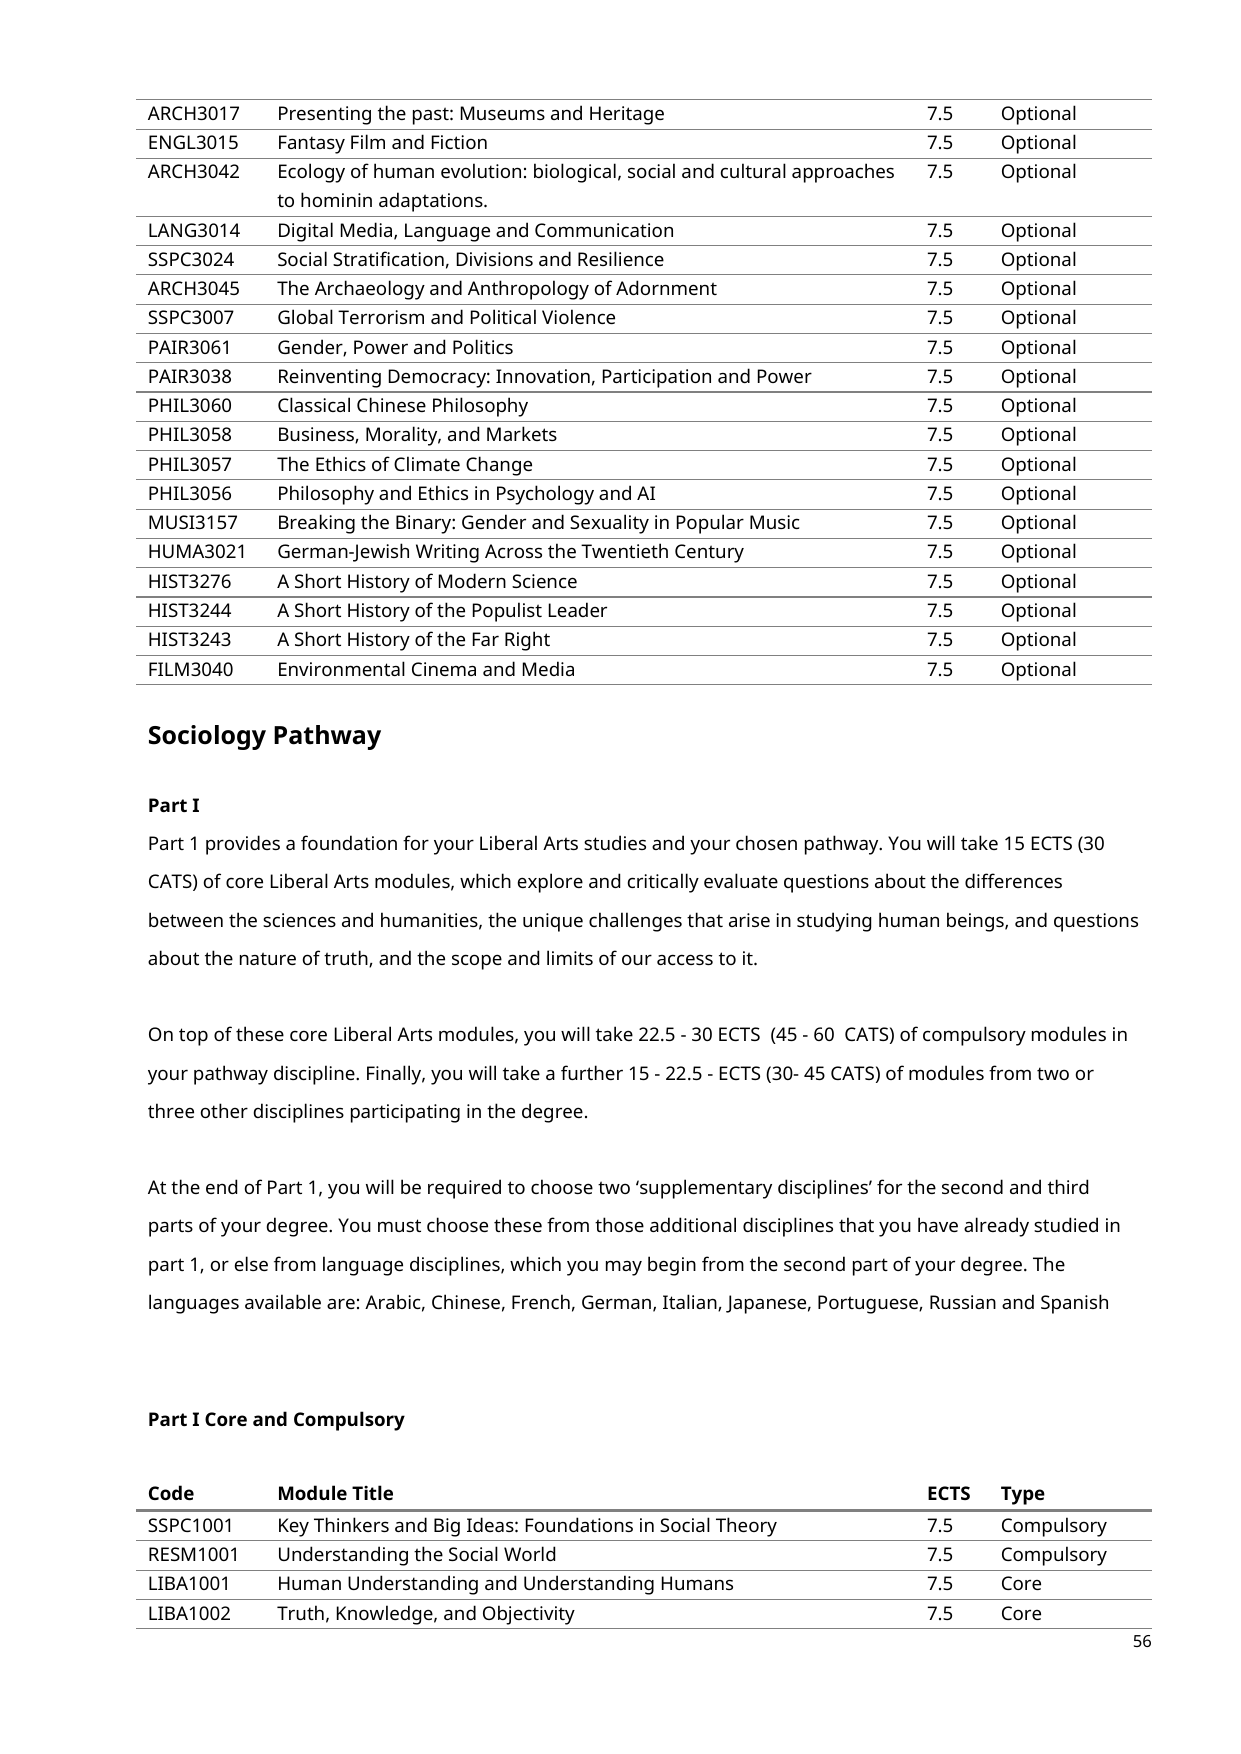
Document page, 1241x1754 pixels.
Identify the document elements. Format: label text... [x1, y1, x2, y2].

table_cell Optional [989, 568, 1152, 596]
table_cell Ecology of human evolution: biological, social and cultural approaches to hominin adaptations. [266, 159, 916, 216]
table_cell 7.5 [916, 393, 989, 421]
table_cell Part I Core and Compulsory [136, 1368, 1152, 1481]
table_cell Philosophy and Ethics in Psychology and AI [266, 480, 916, 508]
table_cell 7.5 [916, 656, 989, 684]
table_cell Optional [989, 363, 1152, 391]
table_cell 7.5 [916, 1571, 989, 1599]
table_cell 7.5 [916, 217, 989, 245]
table_cell Optional [989, 480, 1152, 508]
table_cell FILM3040 [136, 656, 266, 684]
table_cell Digital Media, Language and Communication [266, 217, 916, 245]
table_cell Optional [989, 275, 1152, 304]
table_cell RESM1001 [136, 1541, 266, 1569]
table_cell 7.5 [916, 422, 989, 450]
table_cell PHIL3058 [136, 422, 266, 450]
table_cell 7.5 [916, 539, 989, 567]
table_cell 7.5 [916, 598, 989, 626]
table_cell ARCH3045 [136, 275, 266, 304]
table_cell Optional [989, 539, 1152, 567]
table_cell 7.5 [916, 480, 989, 508]
table_cell Optional [989, 130, 1152, 158]
table_cell ARCH3042 [136, 159, 266, 216]
table_cell 7.5 [916, 130, 989, 158]
table_cell Optional [989, 451, 1152, 479]
table_cell Optional [989, 598, 1152, 626]
table_cell Presenting the past: Museums and Heritage [266, 100, 916, 128]
table_cell PHIL3060 [136, 393, 266, 421]
table_cell Module Title [266, 1481, 916, 1509]
table_cell Optional [989, 422, 1152, 450]
table_cell PAIR3038 [136, 363, 266, 391]
table_cell Gender, Power and Politics [266, 334, 916, 362]
table_cell Optional [989, 627, 1152, 655]
table_cell Optional [989, 334, 1152, 362]
table_cell 7.5 [916, 334, 989, 362]
table_cell The Archaeology and Anthropology of Adornment [266, 275, 916, 304]
table_cell A Short History of Modern Science [266, 568, 916, 596]
table_cell Breaking the Binary: Gender and Sexuality in Popular Music [266, 510, 916, 538]
table_cell ENGL3015 [136, 130, 266, 158]
table_cell Environmental Cinema and Media [266, 656, 916, 684]
table_cell Global Terrorism and Political Violence [266, 305, 916, 333]
table_cell PHIL3057 [136, 451, 266, 479]
table_cell A Short History of the Far Right [266, 627, 916, 655]
table_cell German-Jewish Writing Across the Twentieth Century [266, 539, 916, 567]
table_cell Social Stratification, Divisions and Resilience [266, 246, 916, 274]
table_cell 7.5 [916, 510, 989, 538]
table_cell Human Understanding and Understanding Humans [266, 1571, 916, 1599]
table_cell Type [989, 1481, 1152, 1509]
table_cell SSPC3007 [136, 305, 266, 333]
table_cell 7.5 [916, 275, 989, 304]
table_cell 7.5 [916, 451, 989, 479]
table_cell Key Thinkers and Big Ideas: Foundations in Social Theory [266, 1512, 916, 1540]
table_cell MUSI3157 [136, 510, 266, 538]
table_cell HIST3243 [136, 627, 266, 655]
table_cell 7.5 [916, 568, 989, 596]
table_cell Optional [989, 159, 1152, 216]
table_cell Core [989, 1600, 1152, 1628]
table_cell Reinventing Democracy: Innovation, Participation and Power [266, 363, 916, 391]
table_cell PHIL3056 [136, 480, 266, 508]
table_cell 7.5 [916, 1512, 989, 1540]
table_cell Part I Part 1 provides a foundation for your Liberal Arts studies and your chosen pathway. You will take 15 ECTS (30 CATS) of core Liberal Arts modules, which explore and critically evaluate questions about the differences between the sciences and humanities, the unique challenges that arise in studying human beings, and questions about the nature of truth, and the scope and limits of our access to it. On top of these core Liberal Arts modules, you will take 22.5 - 30 ECTS (45 - 60 CATS) of compulsory modules in your pathway discipline. Finally, you will take a further 15 - 22.5 - ECTS (30- 45 CATS) of modules from two or three other disciplines participating in the degree. At the end of Part 1, you will be required to choose two ‘supplementary disciplines’ for the second and third parts of your degree. You must choose these from those additional disciplines that you have already studied in part 1, or else from language disciplines, which you may begin from the second part of your degree. The languages available are: Arabic, Chinese, French, German, Italian, Japanese, Portuguese, Russian and Spanish [136, 754, 1152, 1368]
table_cell A Short History of the Populist Leader [266, 598, 916, 626]
table_cell 7.5 [916, 627, 989, 655]
table_cell 7.5 [916, 246, 989, 274]
table_cell LIBA1002 [136, 1600, 266, 1628]
table_cell LIBA1001 [136, 1571, 266, 1599]
table_cell Optional [989, 305, 1152, 333]
table_cell Optional [989, 510, 1152, 538]
table_cell 7.5 [916, 305, 989, 333]
table_cell Core [989, 1571, 1152, 1599]
table_cell Optional [989, 217, 1152, 245]
table_cell Fantasy Film and Fiction [266, 130, 916, 158]
table_cell ARCH3017 [136, 100, 266, 128]
table_cell Business, Morality, and Markets [266, 422, 916, 450]
table_cell Truth, Knowledge, and Objectivity [266, 1600, 916, 1628]
table_cell PAIR3061 [136, 334, 266, 362]
table_cell 7.5 [916, 100, 989, 128]
table_cell Code [136, 1481, 266, 1509]
table_cell Sociology Pathway [136, 685, 1152, 754]
table_cell Optional [989, 246, 1152, 274]
table_cell SSPC1001 [136, 1512, 266, 1540]
table_cell 7.5 [916, 363, 989, 391]
table_cell ECTS [916, 1481, 989, 1509]
table_cell HUMA3021 [136, 539, 266, 567]
table_cell Understanding the Social World [266, 1541, 916, 1569]
table_cell Optional [989, 100, 1152, 128]
table_cell HIST3244 [136, 598, 266, 626]
table_cell Compulsory [989, 1541, 1152, 1569]
table_cell 7.5 [916, 1600, 989, 1628]
table_cell Optional [989, 393, 1152, 421]
table_cell Classical Chinese Philosophy [266, 393, 916, 421]
table_cell LANG3014 [136, 217, 266, 245]
table_cell Compulsory [989, 1512, 1152, 1540]
table_cell 7.5 [916, 1541, 989, 1569]
table_cell 7.5 [916, 159, 989, 216]
table_cell HIST3276 [136, 568, 266, 596]
table_cell SSPC3024 [136, 246, 266, 274]
table_cell Optional [989, 656, 1152, 684]
table_cell The Ethics of Climate Change [266, 451, 916, 479]
